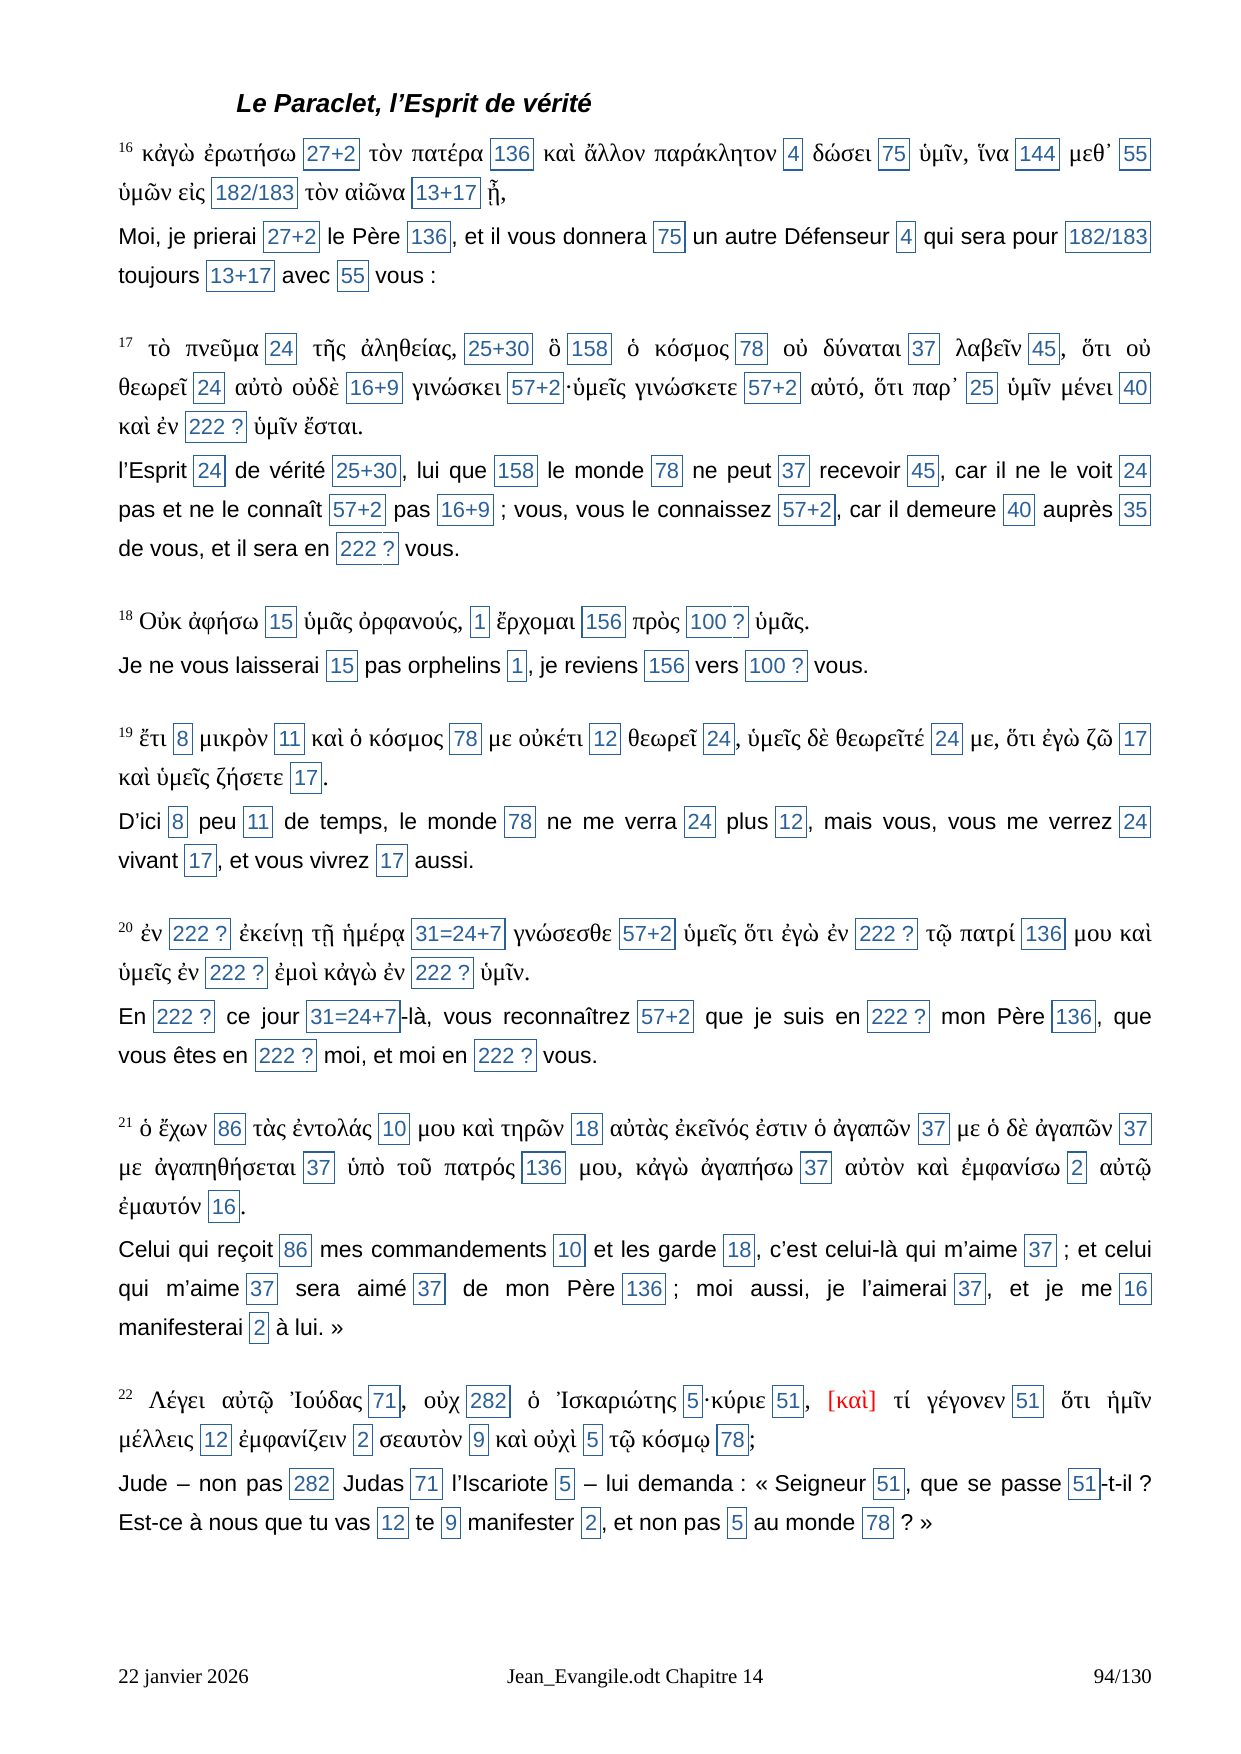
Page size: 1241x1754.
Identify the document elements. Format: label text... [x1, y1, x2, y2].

text 1 [471, 607, 489, 637]
text l’Esprit 24 de vérité 25+30, lui que 158 le monde 78 ne peut 37 recevoir 45, car il ne le voit 24 pas et ne le connaît 57+2 pas 16+9 ; vous, vous le connaissez 57+2, car il demeure 40 auprès 35 de vous, et il sera en 222 ? vous. [118, 454, 1152, 565]
subtitle Le Paraclet, l’Esprit de vérité [236, 88, 1152, 118]
text 100 ? [687, 607, 748, 637]
text 156 [583, 607, 625, 637]
text 16 κἀγὼ ἐρωτήσω 27+2 τὸν πατέρα 136 καὶ ἄλλον παράκλητον 4 δώσει 75 ὑμῖν, ἵνα 144 μεθ᾽ 55 ὑμῶν εἰς 182/183 τὸν αἰῶνα 13+17 ᾖ, [118, 138, 1152, 209]
text vous. [808, 649, 1152, 682]
text ὑμᾶς ὀρφανούς, [297, 606, 470, 638]
text πρὸς [626, 606, 686, 638]
text 19 ἔτι 8 μικρὸν 11 καὶ ὁ κόσμος 78 με οὐκέτι 12 θεωρεῖ 24, ὑμεῖς δὲ θεωρεῖτέ 24 με, ὅτι ἐγὼ ζῶ 17 καὶ ὑμεῖς ζήσετε 17. [118, 723, 1152, 794]
text vers 100 ? [689, 649, 807, 682]
text Jude – non pas 282 Judas 71 l’Iscariote 5 – lui demanda : « Seigneur 51, que se passe 51-t-il ? Est-ce à nous que tu vas 12 te 9 manifester 2, et non pas 5 au monde 78 ? » [118, 1468, 1152, 1539]
text 18 Οὐκ ἀφήσω [118, 606, 265, 638]
text 20 ἐν 222 ? ἐκείνῃ τῇ ἡμέρᾳ 31=24+7 γνώσεσθε 57+2 ὑμεῖς ὅτι ἐγὼ ἐν 222 ? τῷ πατρί 136 μου καὶ ὑμεῖς ἐν 222 ? ἐμοὶ κἀγὼ ἐν 222 ? ὑμῖν. [118, 918, 1152, 989]
text ἔρχομαι [490, 606, 581, 638]
text Je ne vous laisserai 15 [118, 649, 357, 682]
text Celui qui reçoit 86 mes commandements 10 et les garde 18, c’est celui-là qui m’aime 37 ; et celui qui m’aime 37 sera aimé 37 de mon Père 136 ; moi aussi, je l’aimerai 37, et je me 16 manifesterai 2 à lui. » [118, 1234, 1152, 1344]
text D’ici 8 peu 11 de temps, le monde 78 ne me verra 24 plus 12, mais vous, vous me verrez 24 vivant 17, et vous vivrez 17 aussi. [118, 806, 1152, 877]
text pas orphelins 1 [358, 649, 526, 682]
text 15 [266, 607, 296, 637]
text En 222 ? ce jour 31=24+7-là, vous reconnaîtrez 57+2 que je suis en 222 ? mon Père 136, que vous êtes en 222 ? moi, et moi en 222 ? vous. [118, 1000, 1152, 1072]
text Moi, je prierai 27+2 le Père 136, et il vous donnera 75 un autre Défenseur 4 qui sera pour 182/183 toujours 13+17 avec 55 vous : [118, 221, 1152, 292]
text 17 τὸ πνεῦμα 24 τῆς ἀληθείας, 25+30 ὃ 158 ὁ κόσμος 78 οὐ δύναται 37 λαβεῖν 45, ὅτι οὐ θεωρεῖ 24 αὐτὸ οὐδὲ 16+9 γινώσκει 57+2·ὑμεῖς γινώσκετε 57+2 αὐτό, ὅτι παρ᾽ 25 ὑμῖν μένει 40 καὶ ἐν 222 ? ὑμῖν ἔσται. [118, 333, 1152, 443]
text 21 ὁ ἔχων 86 τὰς ἐντολάς 10 μου καὶ τηρῶν 18 αὐτὰς ἐκεῖνός ἐστιν ὁ ἀγαπῶν 37 με ὁ δὲ ἀγαπῶν 37 με ἀγαπηθήσεται 37 ὑπὸ τοῦ πατρός 136 μου, κἀγὼ ἀγαπήσω 37 αὐτὸν καὶ ἐμφανίσω 2 αὐτῷ ἐμαυτόν 16. [118, 1113, 1152, 1223]
text ὑμᾶς. [749, 606, 1152, 638]
text , je reviens 156 [527, 649, 688, 682]
text 22 Λέγει αὐτῷ Ἰούδας 71, οὐχ 282 ὁ Ἰσκαριώτης 5·κύριε 51, [καὶ] τί γέγονεν 51 ὅτι ἡμῖν μέλλεις 12 ἐμφανίζειν 2 σεαυτὸν 9 καὶ οὐχὶ 5 τῷ κόσμῳ 78; [118, 1385, 1152, 1456]
